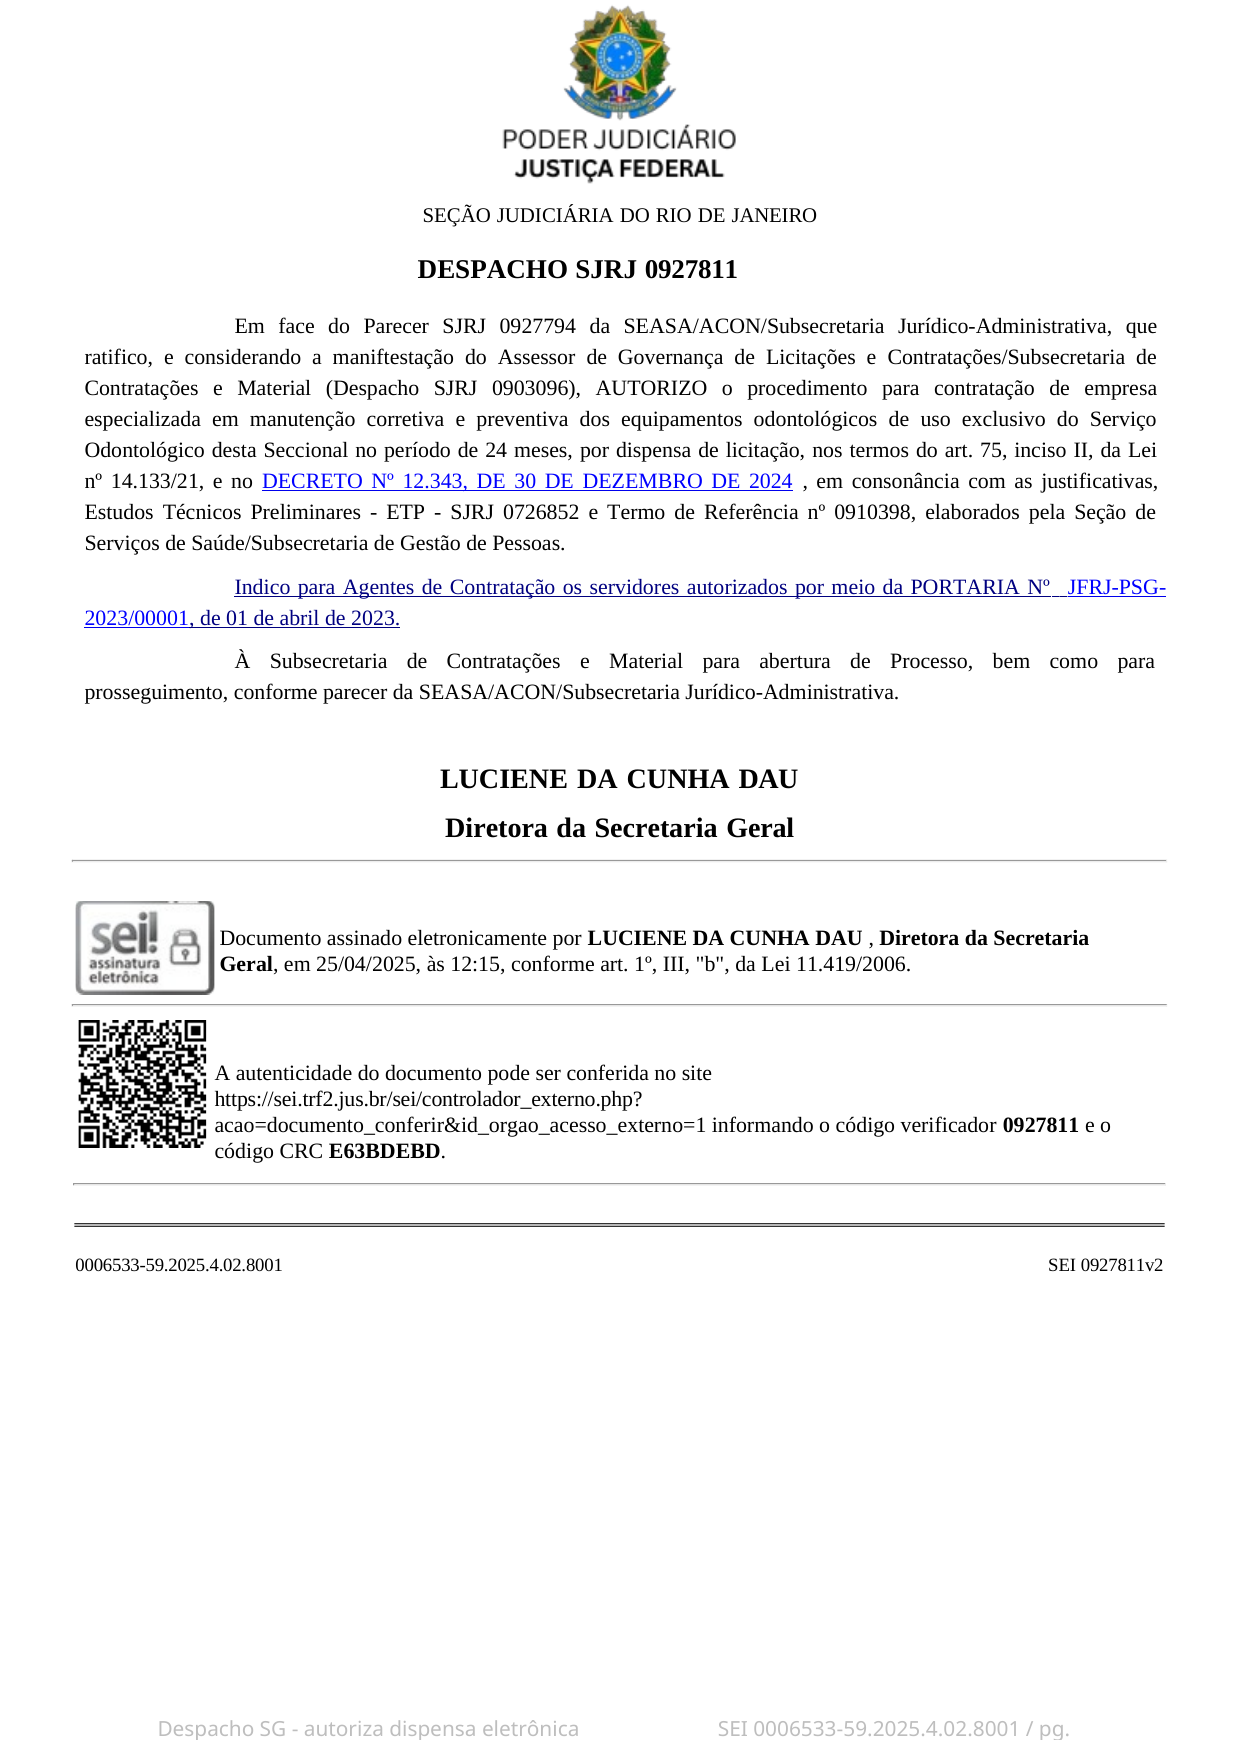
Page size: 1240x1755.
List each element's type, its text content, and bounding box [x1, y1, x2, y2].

text A autenticidade do documento pode ser conferida no site https://sei.trf2.jus.br/sei/controlador_externo.php? acao=documento_conferir&id_orgao_acesso_externo=1 informando o código verificador 0927811 e o código CRC E63BDEBD. [214, 1060, 1121, 1163]
text Indico para Agentes de Contratação os servidores autorizados por meio da PORTARIA Nº JFRJ-PSG- 2023/00001, de 01 de abril de 2023. [84, 574, 1166, 630]
text SEÇÃO JUDICIÁRIA DO RIO DE JANEIRO [142, 203, 1098, 227]
text LUCIENE DA CUNHA DAU [142, 762, 1097, 795]
text Em face do Parecer SJRJ 0927794 da SEASA/ACON/Subsecretaria Jurídico-Administrativa, que ratifico, e considerando a maniftestação do Assessor de Governança de Licitações e Contratações/Subsecretaria de Contratações e Material (Despacho SJRJ 0903096), AUTORIZO o procedimento para contratação de empresa especializada em manutenção corretiva e preventiva dos equipamentos odontológicos de uso exclusivo do Serviço Odontológico desta Seccional no período de 24 meses, por dispensa de licitação, nos termos do art. 75, inciso II, da Lei nº 14.133/21, e no DECRETO Nº 12.343, DE 30 DE DEZEMBRO DE 2024 , em consonância com as justificativas, Estudos Técnicos Preliminares - ETP - SJRJ 0726852 e Termo de Referência nº 0910398, elaborados pela Seção de Serviços de Saúde/Subsecretaria de Gestão de Pessoas. [84, 313, 1159, 555]
text À Subsecretaria de Contratações e Material para abertura de Processo, bem como para prosseguimento, conforme parecer da SEASA/ACON/Subsecretaria Jurídico-Administrativa. [84, 648, 1155, 704]
text Documento assinado eletronicamente por LUCIENE DA CUNHA DAU , Diretora da Secretaria Geral, em 25/04/2025, às 12:15, conforme art. 1º, III, "b", da Lei 11.419/2006. [219, 925, 1121, 977]
subtitle DESPACHO SJRJ 0927811 [59, 253, 1097, 285]
text 0006533-59.2025.4.02.8001 SEI 0927811v2 [59, 1253, 1180, 1275]
text Diretora da Secretaria Geral [142, 811, 1097, 843]
